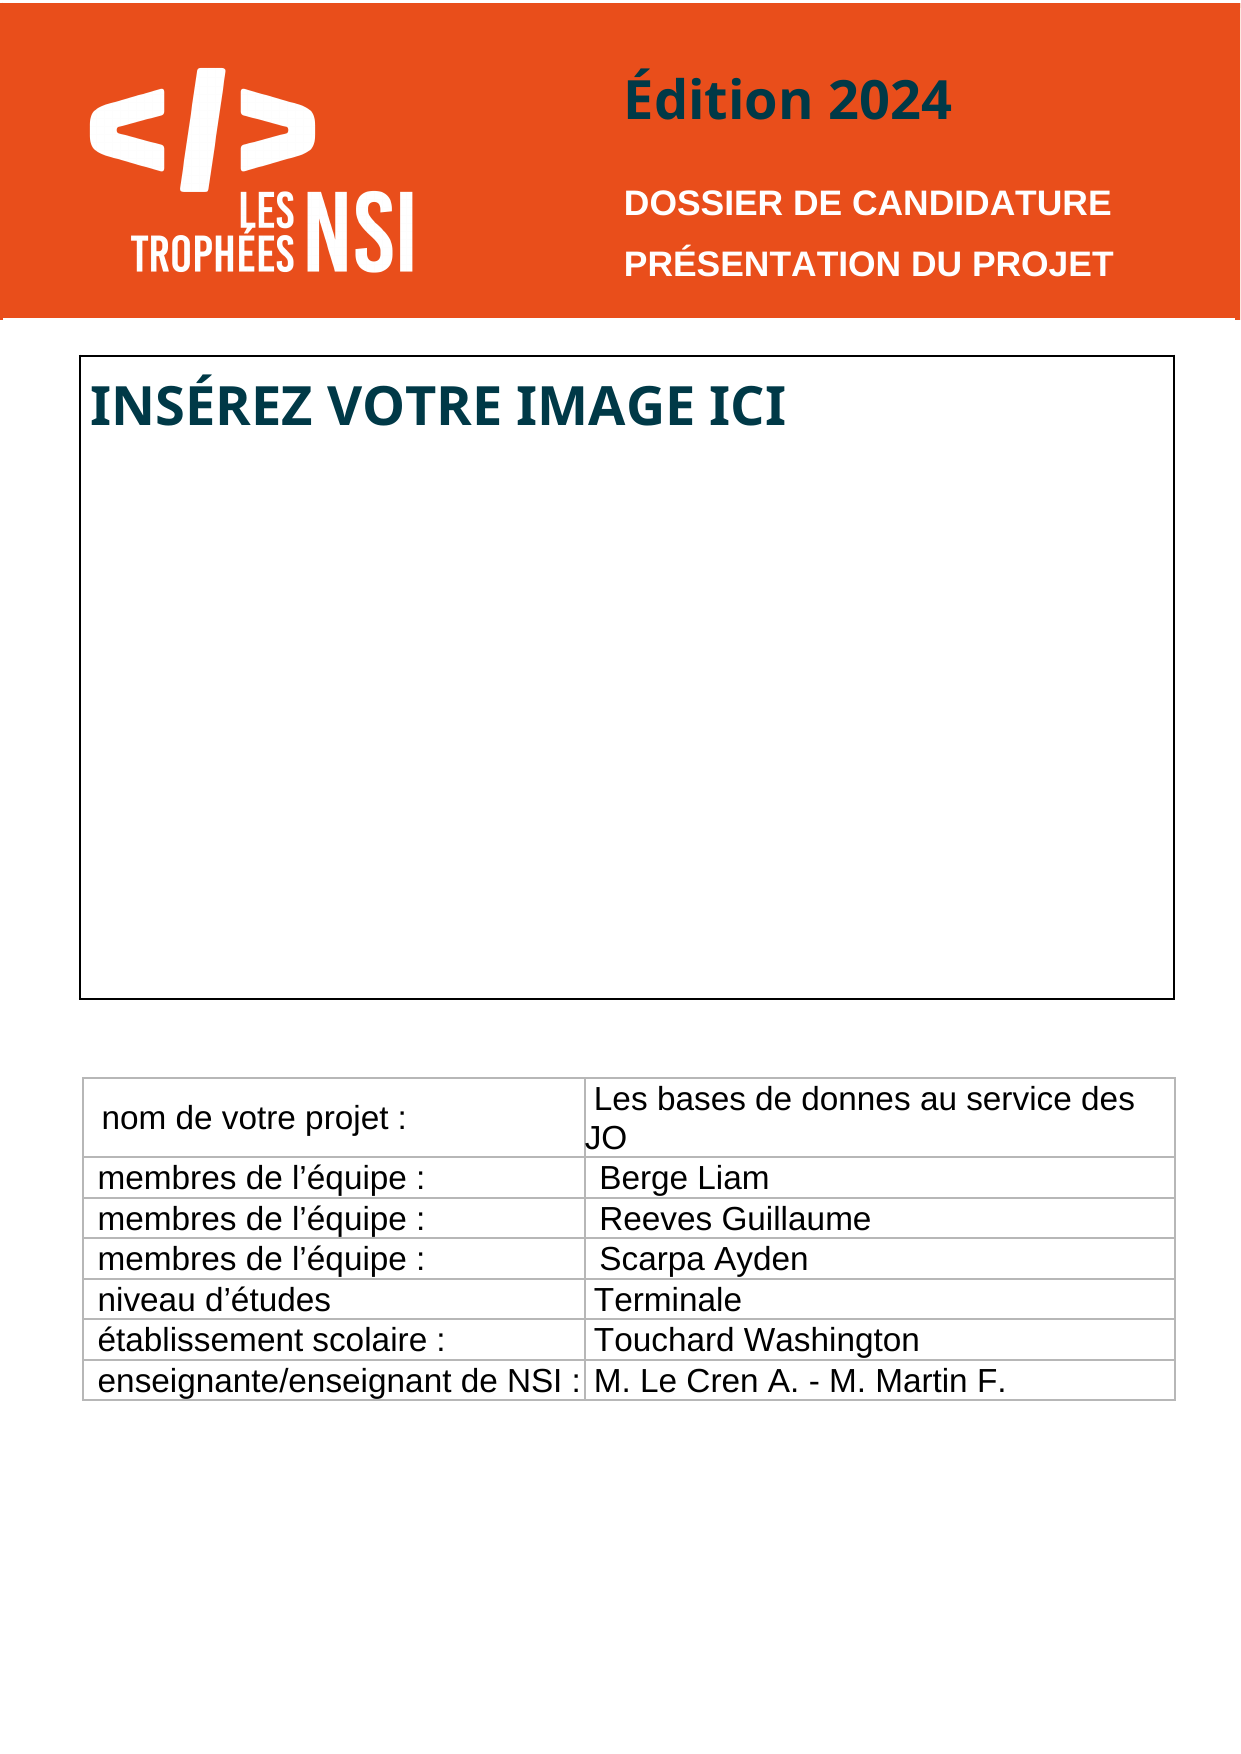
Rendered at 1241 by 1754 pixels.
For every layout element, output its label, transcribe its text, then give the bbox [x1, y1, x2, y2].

table_cell Berge Liam [586, 1158, 1174, 1197]
table_header [3, 8, 9, 318]
table_cell Terminale [586, 1280, 1174, 1318]
table_cell Scarpa Ayden [586, 1239, 1174, 1278]
table_header [493, 8, 611, 318]
table_cell établissement scolaire : [84, 1320, 584, 1359]
table_cell Touchard Washington [586, 1320, 1174, 1359]
picture [9, 0, 493, 353]
table_header nom de votre projet : [84, 1079, 584, 1156]
table_cell niveau d’études [84, 1280, 584, 1318]
table_cell membres de l’équipe : [84, 1199, 584, 1237]
table_cell membres de l’équipe : [84, 1158, 584, 1197]
table_cell Reeves Guillaume [586, 1199, 1174, 1237]
table_header Les bases de donnes au service des JO [586, 1079, 1174, 1156]
table_header Édition 2024 DOSSIER DE CANDIDATURE PRÉSENTATION DU PROJET [613, 8, 1235, 318]
table_cell membres de l’équipe : [84, 1239, 584, 1278]
table_header INSÉREZ VOTRE IMAGE ICI [81, 357, 1173, 998]
table_cell M. Le Cren A. - M. Martin F. [586, 1361, 1174, 1399]
table_cell enseignante/enseignant de NSI : [84, 1361, 584, 1399]
